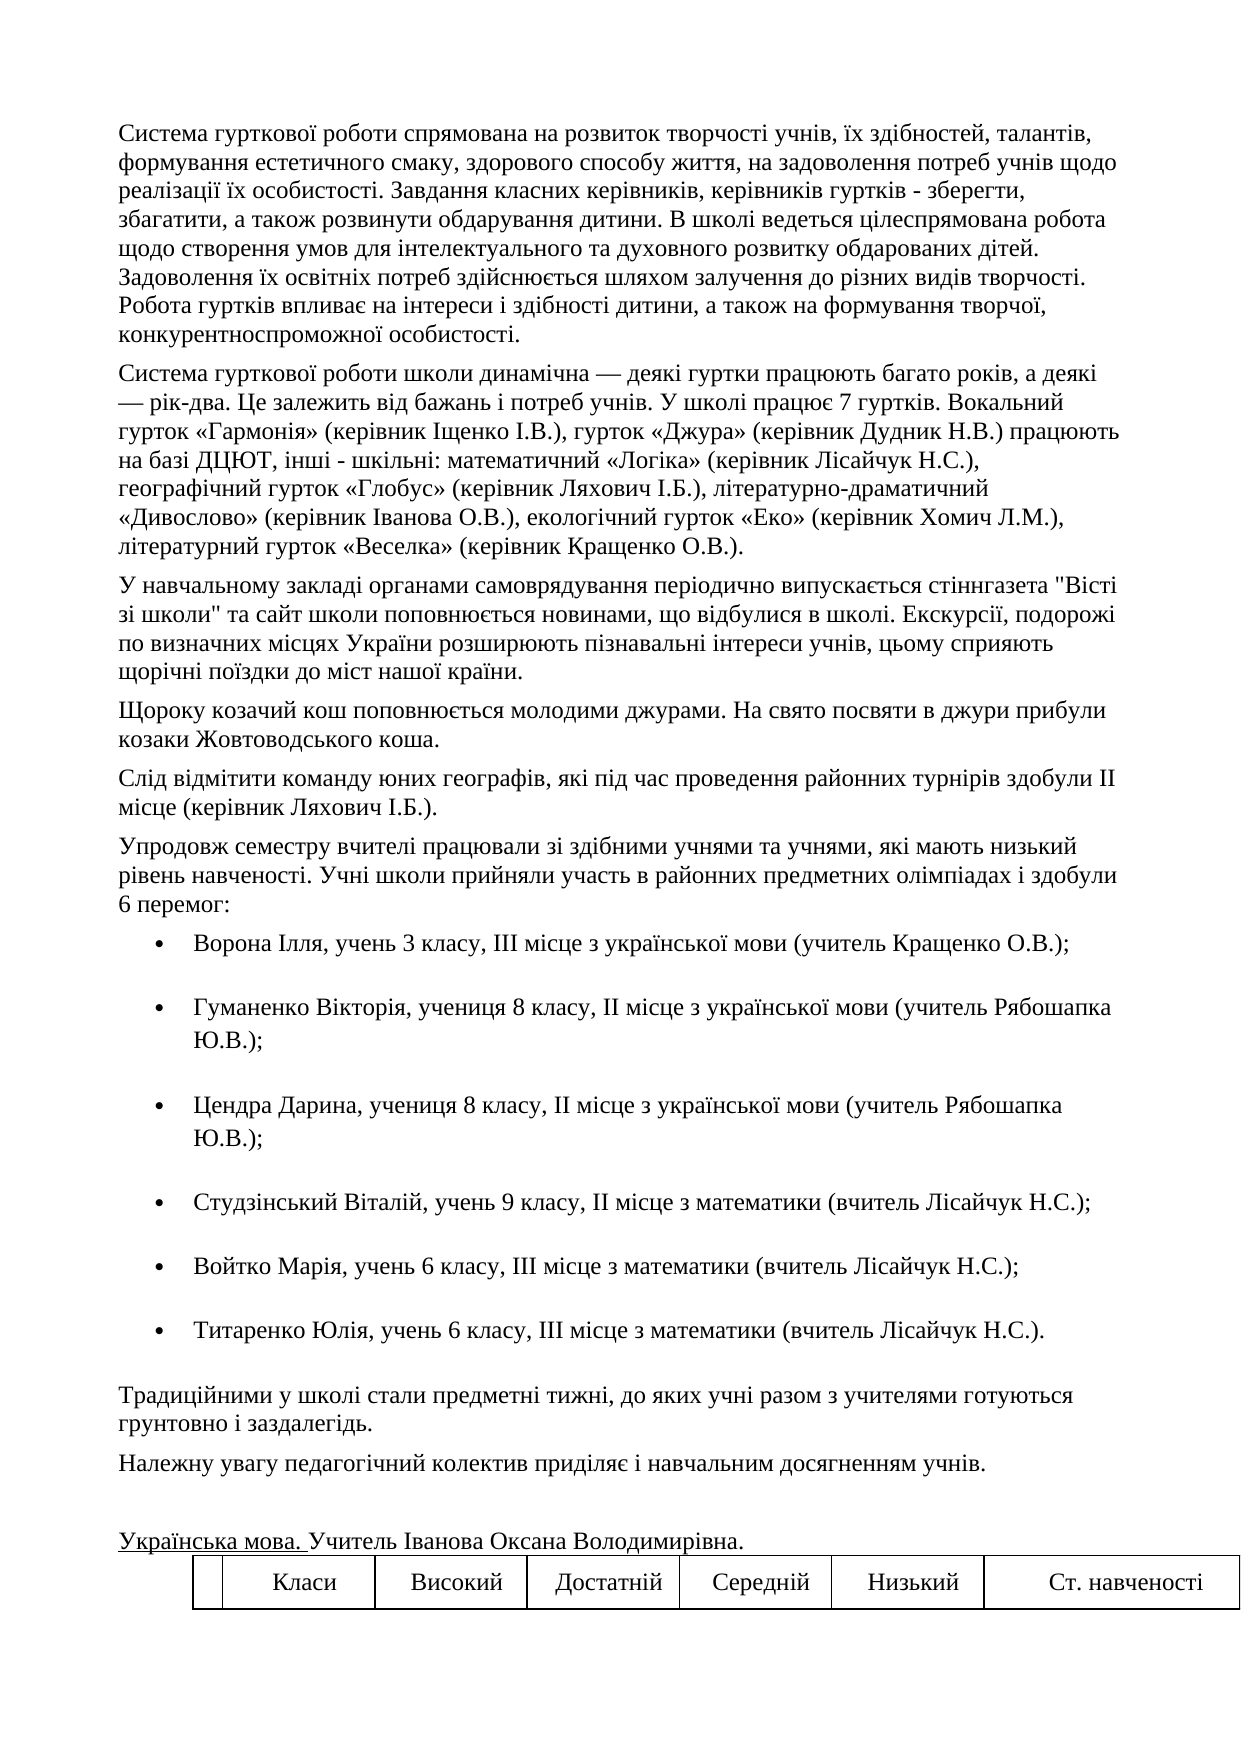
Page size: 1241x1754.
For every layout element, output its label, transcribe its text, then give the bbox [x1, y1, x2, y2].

text Система гурткової роботи школи динамічна — деякі гуртки працюють багато років, а деякі — рік-два. Це залежить від бажань і потреб учнів. У школі працює 7 гуртків. Вокальний гурток «Гармонія» (керівник Іщенко І.В.), гурток «Джура» (керівник Дудник Н.В.) працюють на базі ДЦЮТ, інші - шкільні: математичний «Логіка» (керівник Лісайчук Н.С.), географічний гурток «Глобус» (керівник Ляхович І.Б.), літературно-драматичний «Дивослово» (керівник Іванова О.В.), екологічний гурток «Еко» (керівник Хомич Л.М.), літературний гурток «Веселка» (керівник Кращенко О.В.). [118, 358, 1122, 560]
text Українська мова. Учитель Іванова Оксана Володимирівна. [118, 1526, 1122, 1555]
text Належну увагу педагогічний колектив приділяє і навчальним досягненням учнів. [118, 1448, 1122, 1476]
list Гуманенко Вікторія, учениця 8 класу, ІІ місце з української мови (учитель Рябошапка Ю.В.); [156, 992, 1122, 1054]
list Войтко Марія, учень 6 класу, ІІІ місце з математики (вчитель Лісайчук Н.С.); [156, 1251, 1122, 1280]
table_header [194, 1556, 222, 1608]
text Щороку козачий кош поповнюється молодими джурами. На свято посвяти в джури прибули козаки Жовтоводського коша. [118, 696, 1122, 753]
text У навчальному закладі органами самоврядування періодично випускається стіннгазета "Вісті зі школи" та сайт школи поповнюється новинами, що відбулися в школі. Екскурсії, подорожі по визначних місцях України розширюють пізнавальні інтереси учнів, цьому сприяють щорічні поїздки до міст нашої країни. [118, 570, 1122, 685]
list Цендра Дарина, учениця 8 класу, ІІ місце з української мови (учитель Рябошапка Ю.В.); [156, 1090, 1122, 1151]
table_header Високий [376, 1556, 526, 1608]
text Слід відмітити команду юних географів, які під час проведення районних турнірів здобули ІІ місце (керівник Ляхович І.Б.). [118, 763, 1122, 821]
list Студзінський Віталій, учень 9 класу, ІІ місце з математики (вчитель Лісайчук Н.С.); [156, 1187, 1122, 1216]
text Система гурткової роботи спрямована на розвиток творчості учнів, їх здібностей, талантів, формування естетичного смаку, здорового способу життя, на задоволення потреб учнів щодо реалізації їх особистості. Завдання класних керівників, керівників гуртків - зберегти, збагатити, а також розвинути обдарування дитини. В школі ведеться цілеспрямована робота щодо створення умов для інтелектуального та духовного розвитку обдарованих дітей. Задоволення їх освітніх потреб здійснюється шляхом залучення до різних видів творчості. Робота гуртків впливає на інтереси і здібності дитини, а також на формування творчої, конкурентноспроможної особистості. [118, 118, 1122, 348]
table_header Середній [680, 1556, 831, 1608]
table_header Ст. навченості [985, 1556, 1239, 1608]
table_header Низький [832, 1556, 983, 1608]
list Титаренко Юлія, учень 6 класу, ІІІ місце з математики (вчитель Лісайчук Н.С.). [156, 1316, 1122, 1344]
table_header Класи [223, 1556, 374, 1608]
table_header Достатній [528, 1556, 679, 1608]
text Традиційними у школі стали предметні тижні, до яких учні разом з учителями готуються грунтовно і заздалегідь. [118, 1380, 1122, 1437]
text Упродовж семестру вчителі працювали зі здібними учнями та учнями, які мають низький рівень навченості. Учні школи прийняли участь в районних предметних олімпіадах і здобули 6 перемог: [118, 831, 1122, 918]
list Ворона Ілля, учень 3 класу, ІІІ місце з української мови (учитель Кращенко О.В.); [156, 928, 1122, 957]
